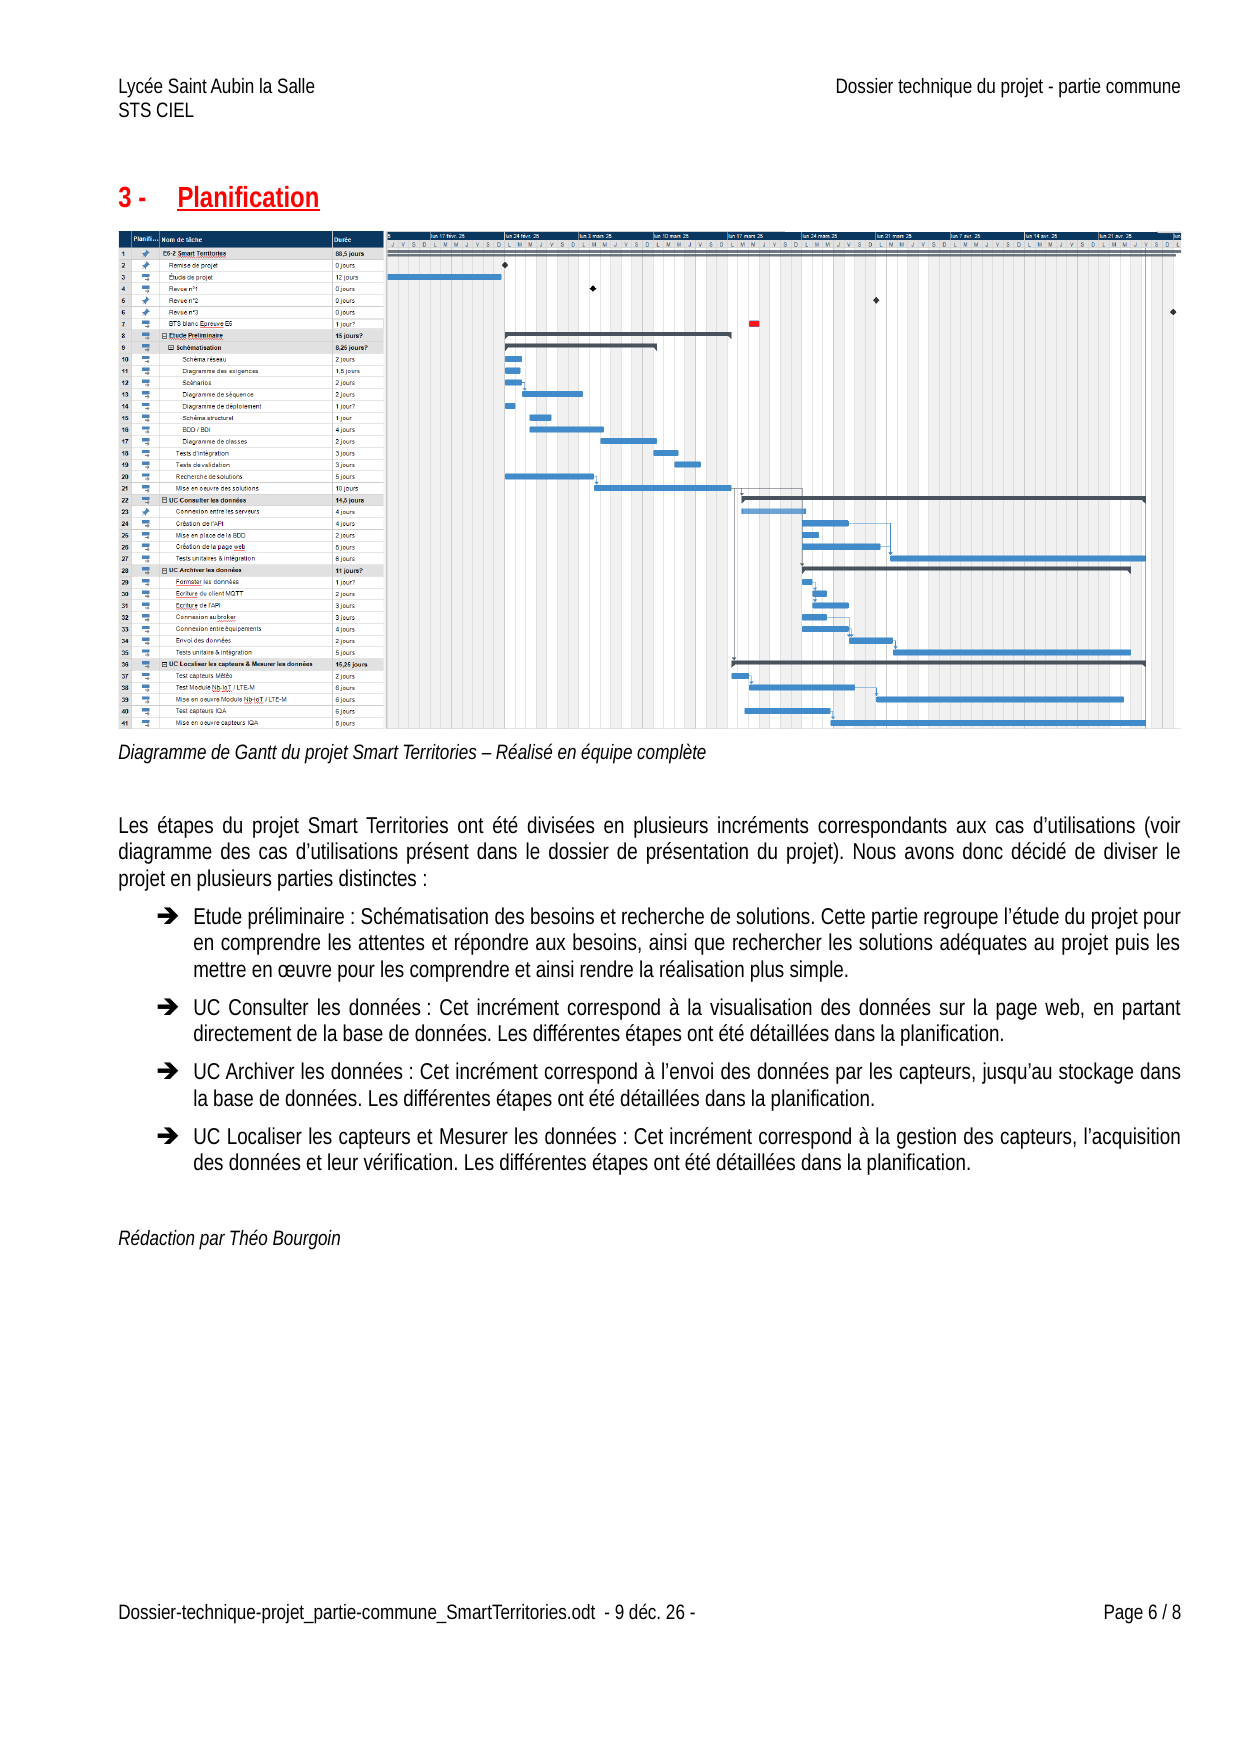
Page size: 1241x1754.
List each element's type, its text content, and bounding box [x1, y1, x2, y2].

list UC Localiser les capteurs et Mesurer les données : Cet incrément correspond à la gestion des capteurs, l’acquisition des données et leur vérification. Les différentes étapes ont été détaillées dans la planification. [156, 1123, 1181, 1176]
text Diagramme de Gantt du projet Smart Territories – Réalisé en équipe complète [118, 740, 1181, 764]
list UC Archiver les données : Cet incrément correspond à l’envoi des données par les capteurs, jusqu’au stockage dans la base de données. Les différentes étapes ont été détaillées dans la planification. [156, 1058, 1181, 1111]
text Rédaction par Théo Bourgoin [118, 1226, 1181, 1250]
text Les étapes du projet Smart Territories ont été divisées en plusieurs incréments correspondants aux cas d’utilisations (voir diagramme des cas d’utilisations présent dans le dossier de présentation du projet). Nous avons donc décidé de diviser le projet en plusieurs parties distinctes : [118, 812, 1181, 891]
list Etude préliminaire : Schématisation des besoins et recherche de solutions. Cette partie regroupe l’étude du projet pour en comprendre les attentes et répondre aux besoins, ainsi que rechercher les solutions adéquates au projet puis les mettre en œuvre pour les comprendre et ainsi rendre la réalisation plus simple. [156, 903, 1181, 982]
subtitle Planification [118, 180, 1181, 213]
list UC Consulter les données : Cet incrément correspond à la visualisation des données sur la page web, en partant directement de la base de données. Les différentes étapes ont été détaillées dans la planification. [156, 994, 1181, 1046]
